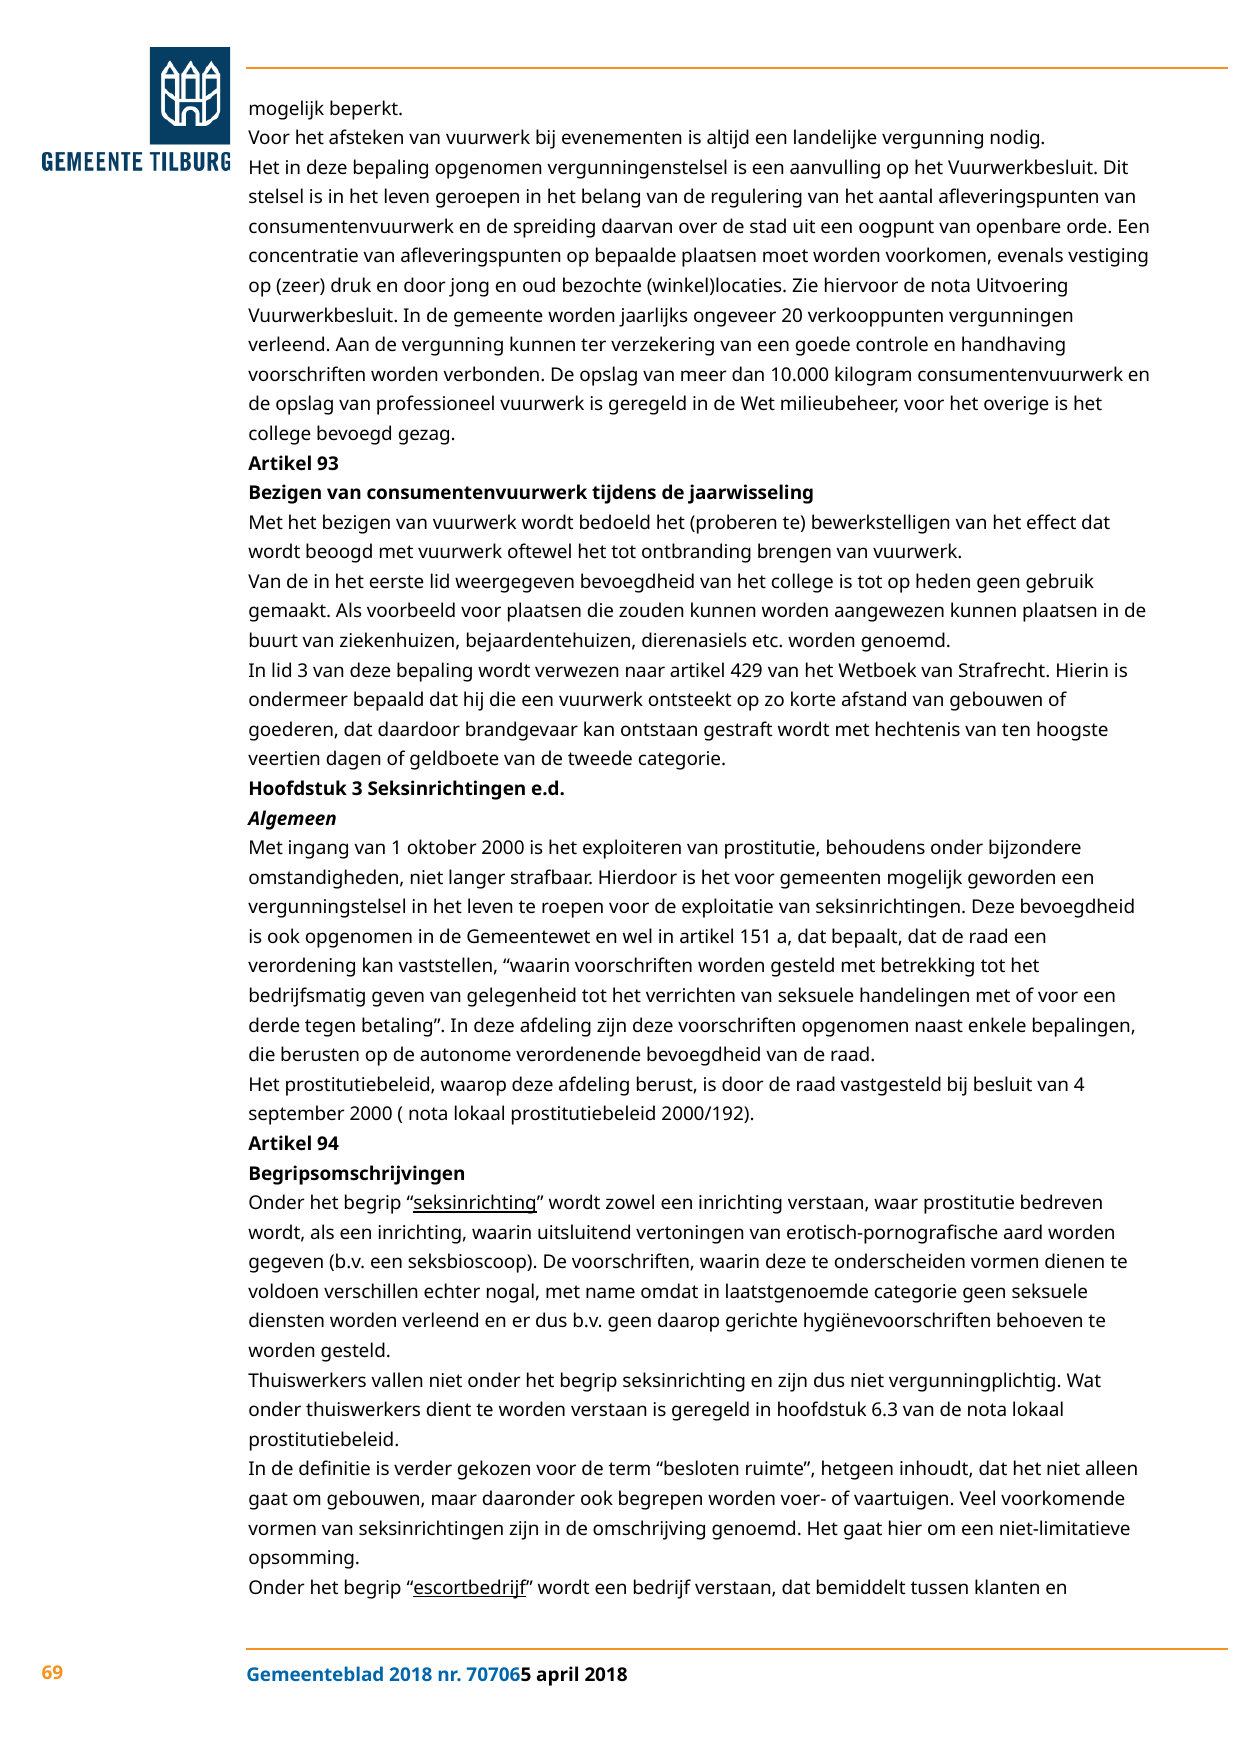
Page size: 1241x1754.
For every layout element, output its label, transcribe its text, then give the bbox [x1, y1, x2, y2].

text Het prostitutiebeleid, waarop deze afdeling berust, is door de raad vastgesteld bij besluit van 4 september 2000 ( nota lokaal prostitutiebeleid 2000/192). [248, 1071, 1152, 1126]
text Het in deze bepaling opgenomen vergunningenstelsel is een aanvulling op het Vuurwerkbesluit. Dit stelsel is in het leven geroepen in het belang van de regulering van het aantal afleveringspunten van consumentenvuurwerk en de spreiding daarvan over de stad uit een oogpunt van openbare orde. Een concentratie van afleveringspunten op bepaalde plaatsen moet worden voorkomen, evenals vestiging op (zeer) druk en door jong en oud bezochte (winkel)locaties. Zie hiervoor de nota Uitvoering Vuurwerkbesluit. In de gemeente worden jaarlijks ongeveer 20 verkooppunten vergunningen verleend. Aan de vergunning kunnen ter verzekering van een goede controle en handhaving voorschriften worden verbonden. De opslag van meer dan 10.000 kilogram consumentenvuurwerk en de opslag van professioneel vuurwerk is geregeld in de Wet milieubeheer, voor het overige is het college bevoegd gezag. [248, 154, 1152, 446]
text Artikel 94 [248, 1130, 1152, 1156]
text mogelijk beperkt. [248, 95, 1152, 121]
text Begripsomschrijvingen [248, 1160, 1152, 1186]
picture [41, 47, 231, 172]
text Onder het begrip “escortbedrijf” wordt een bedrijf verstaan, dat bemiddelt tussen klanten en [248, 1574, 1152, 1600]
text Met het bezigen van vuurwerk wordt bedoeld het (proberen te) bewerkstelligen van het effect dat wordt beoogd met vuurwerk oftewel het tot ontbranding brengen van vuurwerk. [248, 509, 1152, 564]
text Onder het begrip “seksinrichting” wordt zowel een inrichting verstaan, waar prostitutie bedreven wordt, als een inrichting, waarin uitsluitend vertoningen van erotisch-pornografische aard worden gegeven (b.v. een seksbioscoop). De voorschriften, waarin deze te onderscheiden vormen dienen te voldoen verschillen echter nogal, met name omdat in laatstgenoemde categorie geen seksuele diensten worden verleend en er dus b.v. geen daarop gerichte hygiënevoorschriften behoeven te worden gesteld. [248, 1189, 1152, 1363]
text Voor het afsteken van vuurwerk bij evenementen is altijd een landelijke vergunning nodig. [248, 124, 1152, 150]
text Artikel 93 [248, 450, 1152, 476]
text In lid 3 van deze bepaling wordt verwezen naar artikel 429 van het Wetboek van Strafrecht. Hierin is ondermeer bepaald dat hij die een vuurwerk ontsteekt op zo korte afstand van gebouwen of goederen, dat daardoor brandgevaar kan ontstaan gestraft wordt met hechtenis van ten hoogste veertien dagen of geldboete van de tweede categorie. [248, 657, 1152, 771]
text Van de in het eerste lid weergegeven bevoegdheid van het college is tot op heden geen gebruik gemaakt. Als voorbeeld voor plaatsen die zouden kunnen worden aangewezen kunnen plaatsen in de buurt van ziekenhuizen, bejaardentehuizen, dierenasiels etc. worden genoemd. [248, 568, 1152, 653]
text Algemeen [248, 805, 1152, 831]
text Met ingang van 1 oktober 2000 is het exploiteren van prostitutie, behoudens onder bijzondere omstandigheden, niet langer strafbaar. Hierdoor is het voor gemeenten mogelijk geworden een vergunningstelsel in het leven te roepen voor de exploitatie van seksinrichtingen. Deze bevoegdheid is ook opgenomen in de Gemeentewet en wel in artikel 151 a, dat bepaalt, dat de raad een verordening kan vaststellen, “waarin voorschriften worden gesteld met betrekking tot het bedrijfsmatig geven van gelegenheid tot het verrichten van seksuele handelingen met of voor een derde tegen betaling”. In deze afdeling zijn deze voorschriften opgenomen naast enkele bepalingen, die berusten op de autonome verordenende bevoegdheid van de raad. [248, 834, 1152, 1067]
text Thuiswerkers vallen niet onder het begrip seksinrichting en zijn dus niet vergunningplichtig. Wat onder thuiswerkers dient te worden verstaan is geregeld in hoofdstuk 6.3 van de nota lokaal prostitutiebeleid. [248, 1367, 1152, 1452]
text In de definitie is verder gekozen voor de term “besloten ruimte”, hetgeen inhoudt, dat het niet alleen gaat om gebouwen, maar daaronder ook begrepen worden voer- of vaartuigen. Veel voorkomende vormen van seksinrichtingen zijn in de omschrijving genoemd. Het gaat hier om een niet-limitatieve opsomming. [248, 1456, 1152, 1570]
text Bezigen van consumentenvuurwerk tijdens de jaarwisseling [248, 479, 1152, 505]
text Hoofdstuk 3 Seksinrichtingen e.d. [248, 775, 1152, 801]
